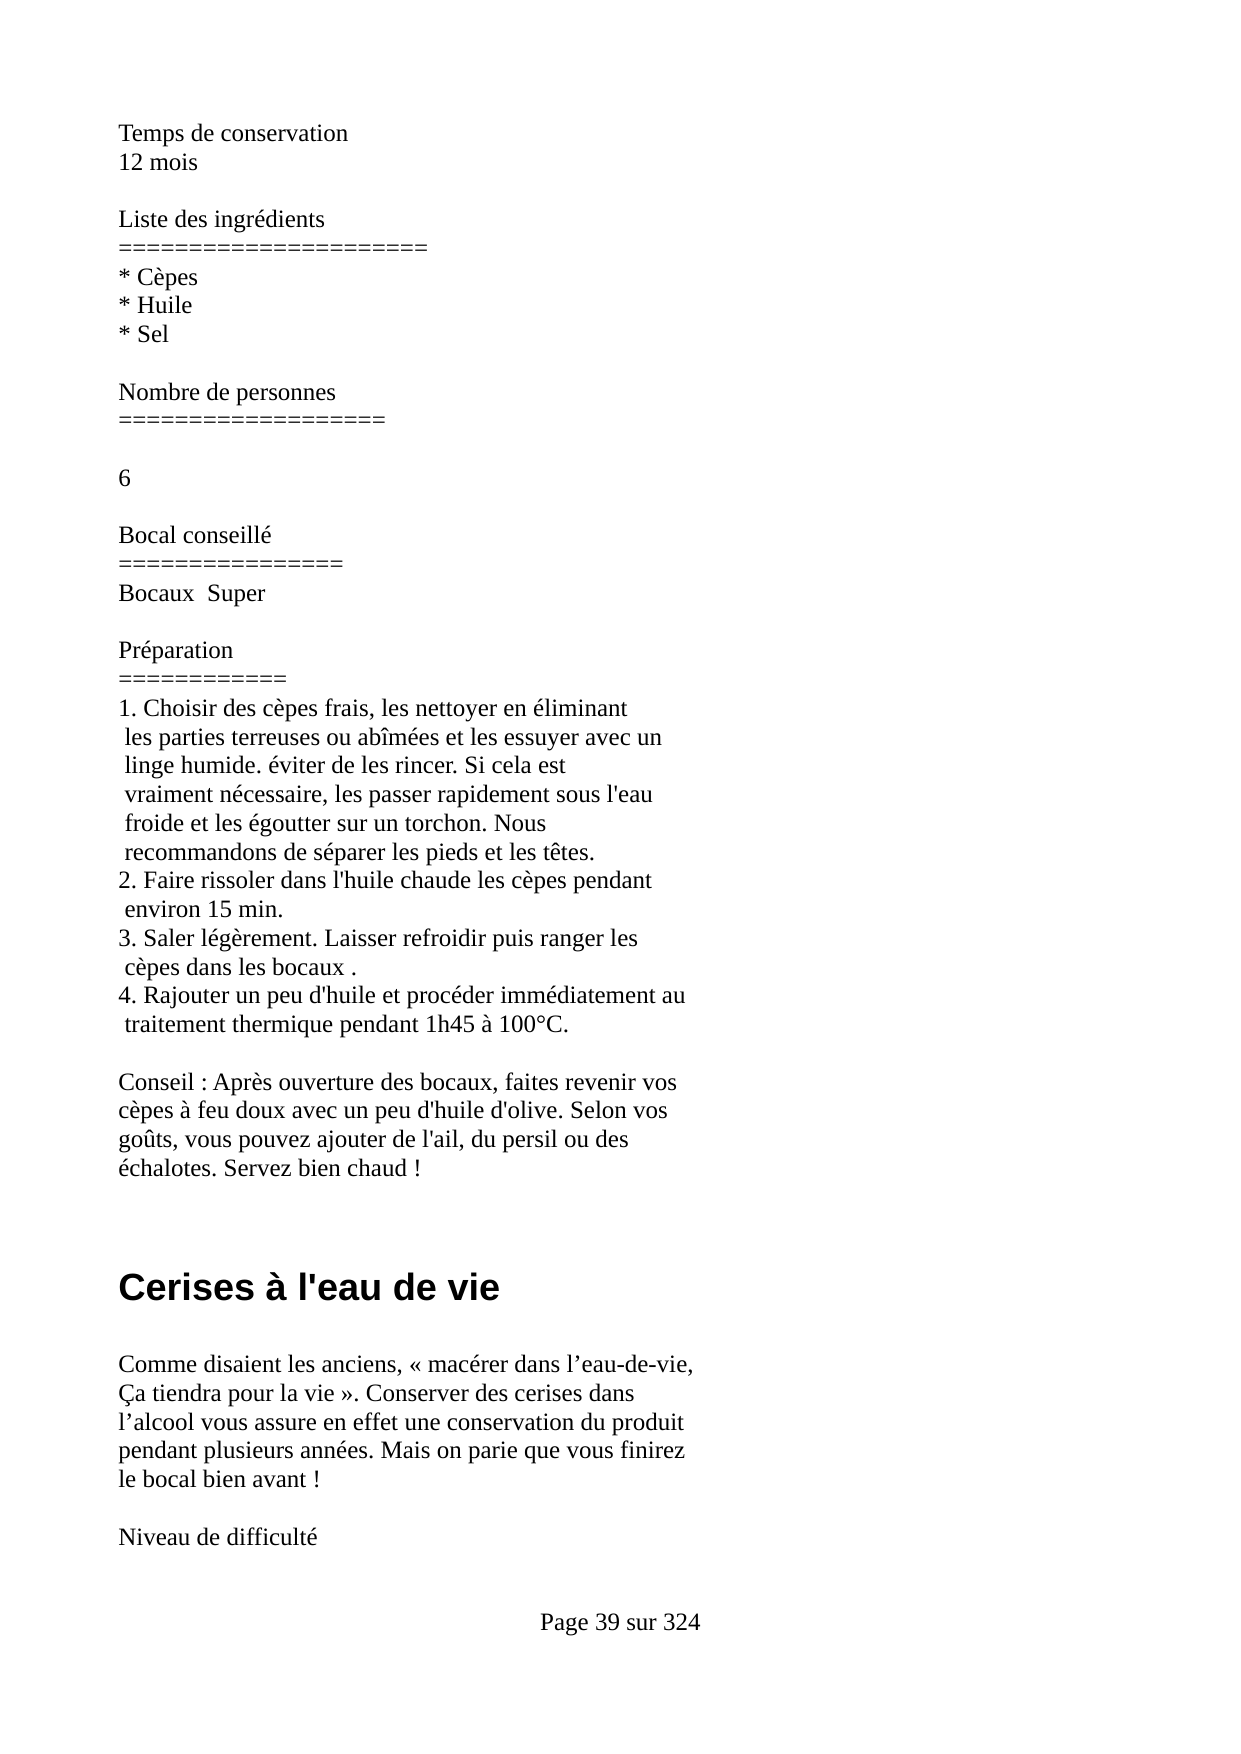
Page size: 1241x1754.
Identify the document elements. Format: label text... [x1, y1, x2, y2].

text cèpes dans les bocaux . [118, 952, 1122, 981]
text =================== [118, 406, 1122, 434]
text Bocal conseillé [118, 521, 1122, 549]
text environ 15 min. [118, 894, 1122, 923]
text 2. Faire rissoler dans l'huile chaude les cèpes pendant [118, 866, 1122, 894]
text 4. Rajouter un peu d'huile et procéder immédiatement au [118, 981, 1122, 1009]
text Bocaux Super [118, 578, 1122, 607]
text goûts, vous pouvez ajouter de l'ail, du persil ou des [118, 1124, 1122, 1153]
text * Sel [118, 319, 1122, 348]
text vraiment nécessaire, les passer rapidement sous l'eau [118, 779, 1122, 808]
text Préparation [118, 636, 1122, 664]
text les parties terreuses ou abîmées et les essuyer avec un [118, 722, 1122, 751]
text 6 [118, 463, 1122, 492]
text 12 mois [118, 147, 1122, 176]
text Comme disaient les anciens, « macérer dans l’eau-de-vie, [118, 1349, 1122, 1378]
text ============ [118, 664, 1122, 693]
text 3. Saler légèrement. Laisser refroidir puis ranger les [118, 923, 1122, 952]
text Nombre de personnes [118, 377, 1122, 406]
text ====================== [118, 233, 1122, 262]
text échalotes. Servez bien chaud ! [118, 1153, 1122, 1182]
text * Huile [118, 291, 1122, 319]
text recommandons de séparer les pieds et les têtes. [118, 837, 1122, 866]
text Conseil : Après ouverture des bocaux, faites revenir vos [118, 1067, 1122, 1096]
text ================ [118, 549, 1122, 578]
text cèpes à feu doux avec un peu d'huile d'olive. Selon vos [118, 1096, 1122, 1124]
text pendant plusieurs années. Mais on parie que vous finirez [118, 1436, 1122, 1464]
text Liste des ingrédients [118, 204, 1122, 233]
text traitement thermique pendant 1h45 à 100°C. [118, 1009, 1122, 1038]
text linge humide. éviter de les rincer. Si cela est [118, 751, 1122, 779]
text Niveau de difficulté [118, 1522, 1122, 1551]
text * Cèpes [118, 262, 1122, 291]
text Temps de conservation [118, 118, 1122, 147]
text le bocal bien avant ! [118, 1464, 1122, 1493]
text froide et les égoutter sur un torchon. Nous [118, 808, 1122, 837]
text 1. Choisir des cèpes frais, les nettoyer en éliminant [118, 693, 1122, 722]
text l’alcool vous assure en effet une conservation du produit [118, 1407, 1122, 1436]
text Ça tiendra pour la vie ». Conserver des cerises dans [118, 1378, 1122, 1407]
subtitle Cerises à l'eau de vie [118, 1264, 1122, 1308]
